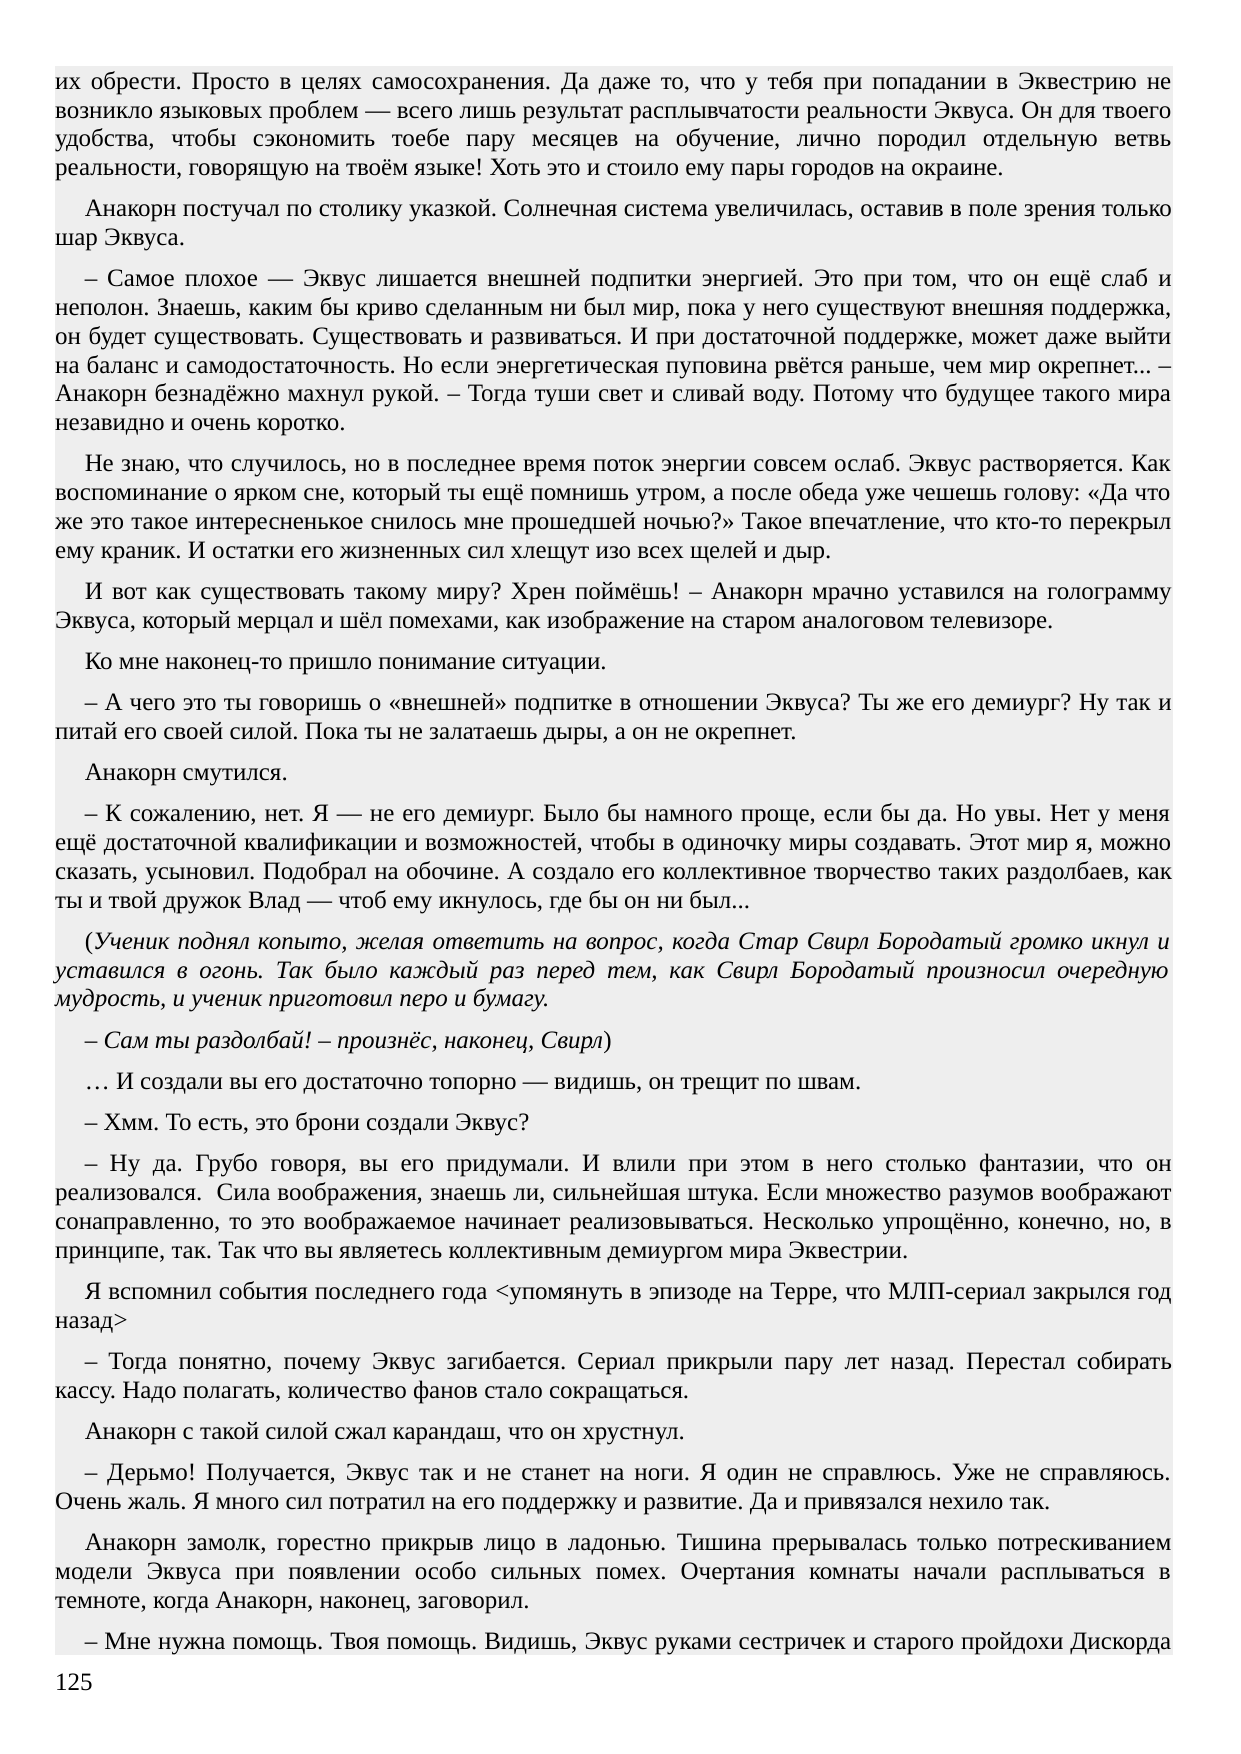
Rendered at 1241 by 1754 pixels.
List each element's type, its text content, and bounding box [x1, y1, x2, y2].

text их обрести. Просто в целях самосохранения. Да даже то, что у тебя при попадании в Эквестрию не возникло языковых проблем — всего лишь результат расплывчатости реальности Эквуса. Он для твоего удобства, чтобы сэкономить тоебе пару месяцев на обучение, лично породил отдельную ветвь реальности, говорящую на твоём языке! Хоть это и стоило ему пары городов на окраине. [55, 66, 1173, 181]
text … И создали вы его достаточно топорно — видишь, он трещит по швам. [55, 1066, 1173, 1095]
text Анакорн замолк, горестно прикрыв лицо в ладонью. Тишина прерывалась только потрескиванием модели Эквуса при появлении особо сильных помех. Очертания комнаты начали расплываться в темноте, когда Анакорн, наконец, заговорил. [55, 1527, 1173, 1613]
text – А чего это ты говоришь о «внешней» подпитке в отношении Эквуса? Ты же его демиург? Ну так и питай его своей силой. Пока ты не залатаешь дыры, а он не окрепнет. [55, 687, 1173, 745]
text Анакорн смутился. [55, 757, 1173, 786]
text – Хмм. То есть, это брони создали Эквус? [55, 1107, 1173, 1136]
text Анакорн с такой силой сжал карандаш, что он хрустнул. [55, 1416, 1173, 1445]
text Ко мне наконец-то пришло понимание ситуации. [55, 646, 1173, 675]
text И вот как существовать такому миру? Хрен поймёшь! – Анакорн мрачно уставился на голограмму Эквуса, который мерцал и шёл помехами, как изображение на старом аналоговом телевизоре. [55, 576, 1173, 633]
text – Самое плохое — Эквус лишается внешней подпитки энергией. Это при том, что он ещё слаб и неполон. Знаешь, каким бы криво сделанным ни был мир, пока у него существуют внешняя поддержка, он будет существовать. Существовать и развиваться. И при достаточной поддержке, может даже выйти на баланс и самодостаточность. Но если энергетическая пуповина рвётся раньше, чем мир окрепнет... – Анакорн безнадёжно махнул рукой. – Тогда туши свет и сливай воду. Потому что будущее такого мира незавидно и очень коротко. [55, 263, 1173, 436]
text – Ну да. Грубо говоря, вы его придумали. И влили при этом в него столько фантазии, что он реализовался. Сила воображения, знаешь ли, сильнейшая штука. Если множество разумов воображают сонаправленно, то это воображаемое начинает реализовываться. Несколько упрощённо, конечно, но, в принципе, так. Так что вы являетесь коллективным демиургом мира Эквестрии. [55, 1148, 1173, 1263]
text Не знаю, что случилось, но в последнее время поток энергии совсем ослаб. Эквус растворяется. Как воспоминание о ярком сне, который ты ещё помнишь утром, а после обеда уже чешешь голову: «Да что же это такое интересненькое снилось мне прошедшей ночью?» Такое впечатление, что кто-то перекрыл ему краник. И остатки его жизненных сил хлещут изо всех щелей и дыр. [55, 448, 1173, 563]
text (Ученик поднял копыто, желая ответить на вопрос, когда Стар Свирл Бородатый громко икнул и уставился в огонь. Так было каждый раз перед тем, как Свирл Бородатый произносил очередную мудрость, и ученик приготовил перо и бумагу. [55, 926, 1173, 1012]
text Анакорн постучал по столику указкой. Солнечная система увеличилась, оставив в поле зрения только шар Эквуса. [55, 193, 1173, 251]
text – Тогда понятно, почему Эквус загибается. Сериал прикрыли пару лет назад. Перестал собирать кассу. Надо полагать, количество фанов стало сокращаться. [55, 1346, 1173, 1403]
text – Дерьмо! Получается, Эквус так и не станет на ноги. Я один не справлюсь. Уже не справляюсь. Очень жаль. Я много сил потратил на его поддержку и развитие. Да и привязался нехило так. [55, 1457, 1173, 1515]
text – К сожалению, нет. Я — не его демиург. Было бы намного проще, если бы да. Но увы. Нет у меня ещё достаточной квалификации и возможностей, чтобы в одиночку миры создавать. Этот мир я, можно сказать, усыновил. Подобрал на обочине. А создало его коллективное творчество таких раздолбаев, как ты и твой дружок Влад — чтоб ему икнулось, где бы он ни был... [55, 798, 1173, 913]
text – Мне нужна помощь. Твоя помощь. Видишь, Эквус руками сестричек и старого пройдохи Дискорда [55, 1626, 1173, 1655]
text Я вспомнил события последнего года <упомянуть в эпизоде на Терре, что МЛП-сериал закрылся год назад> [55, 1276, 1173, 1333]
text – Сам ты раздолбай! – произнёс, наконец, Свирл) [55, 1025, 1173, 1053]
